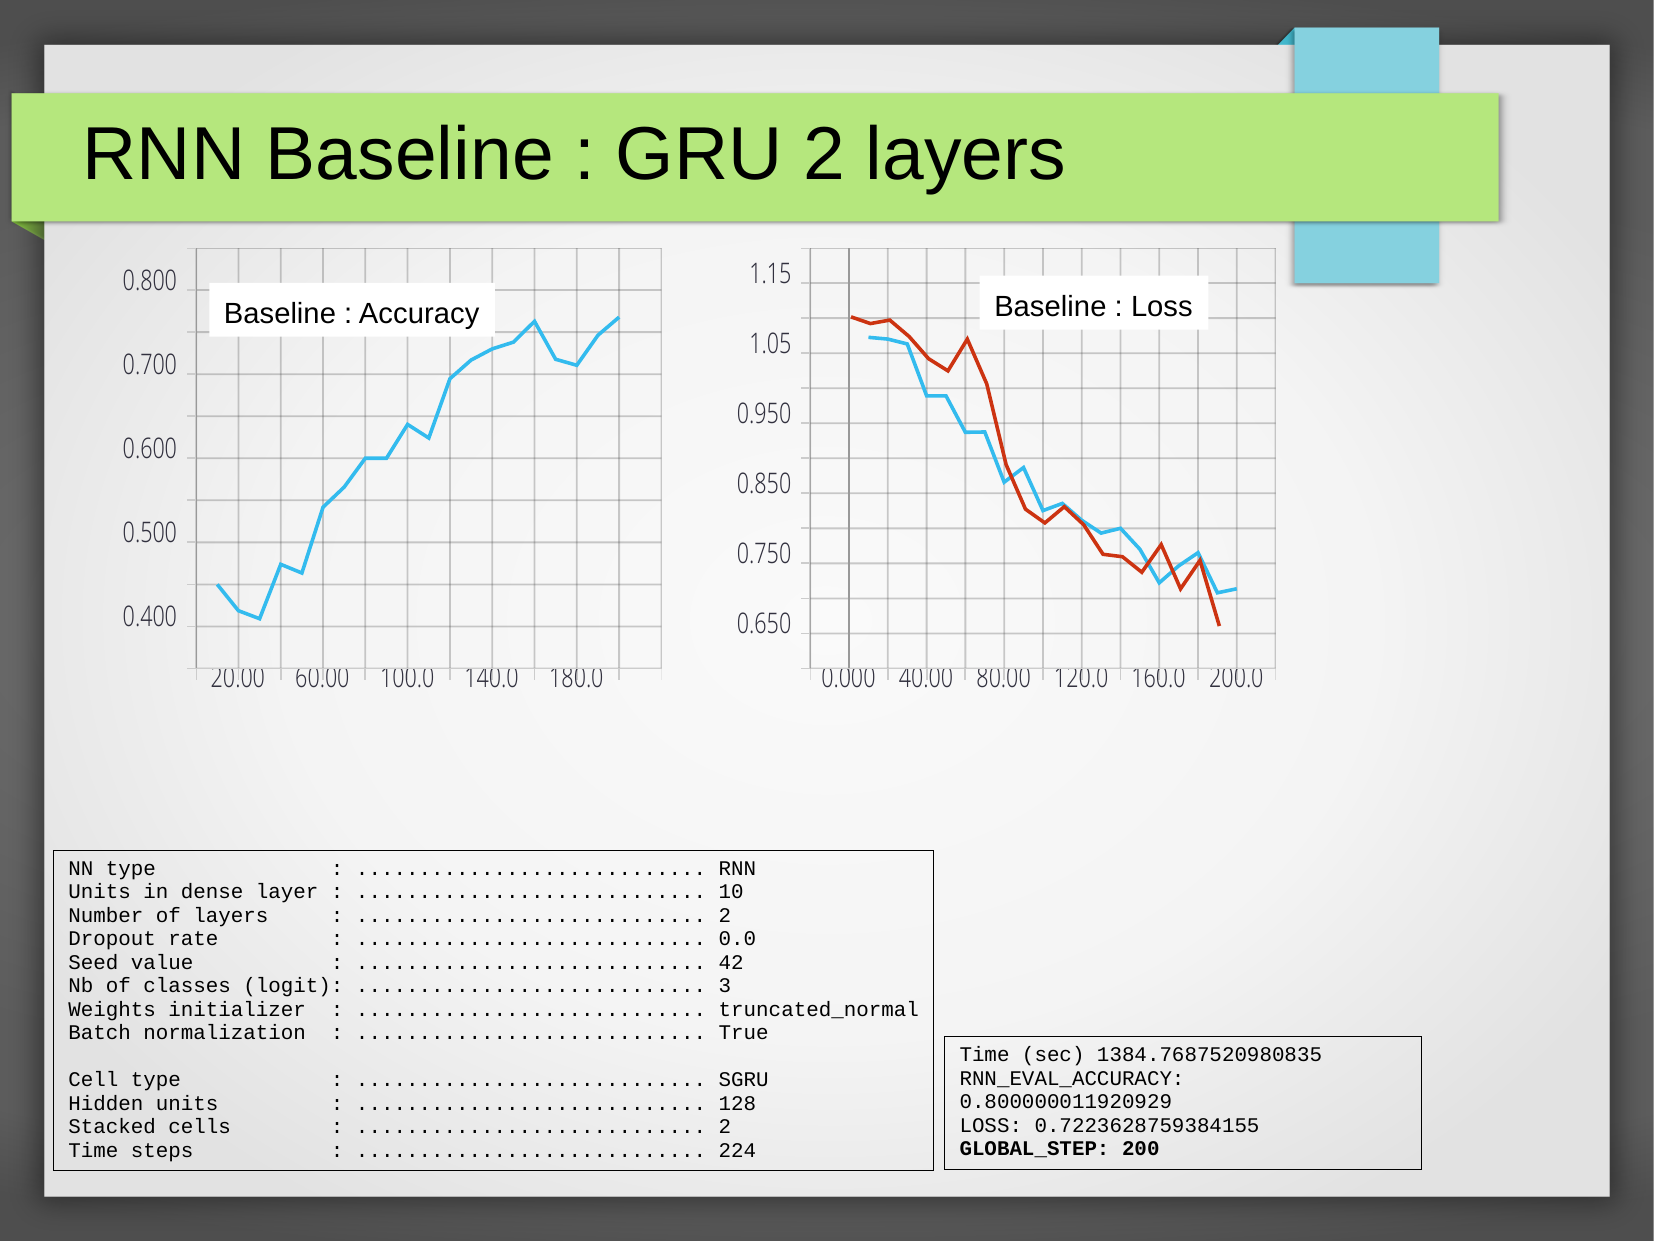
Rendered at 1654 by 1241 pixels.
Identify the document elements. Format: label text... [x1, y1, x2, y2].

text_box Baseline : Loss [979, 275, 1209, 330]
text_box NN type : ............................ RNN Units in dense layer : ............................ 10 Number of layers : ............................ 2 Dropout rate : ............................ 0.0 Seed value : ............................ 42 Nb of classes (logit): ............................ 3 Weights initializer : ............................ truncated_normal Batch normalization : ............................ True Cell type : ............................ SGRU Hidden units : ............................ 128 Stacked cells : ............................ 2 Time steps : ............................ 224 [53, 850, 934, 1171]
text_box Time (sec) 1384.7687520980835 RNN_EVAL_ACCURACY: 0.800000011920929 LOSS: 0.7223628759384155 GLOBAL_STEP: 200 [944, 1036, 1422, 1170]
title RNN Baseline : GRU 2 layers [82, 94, 1264, 213]
picture [0, 0, 1654, 1241]
text_box Baseline : Accuracy [209, 282, 495, 337]
